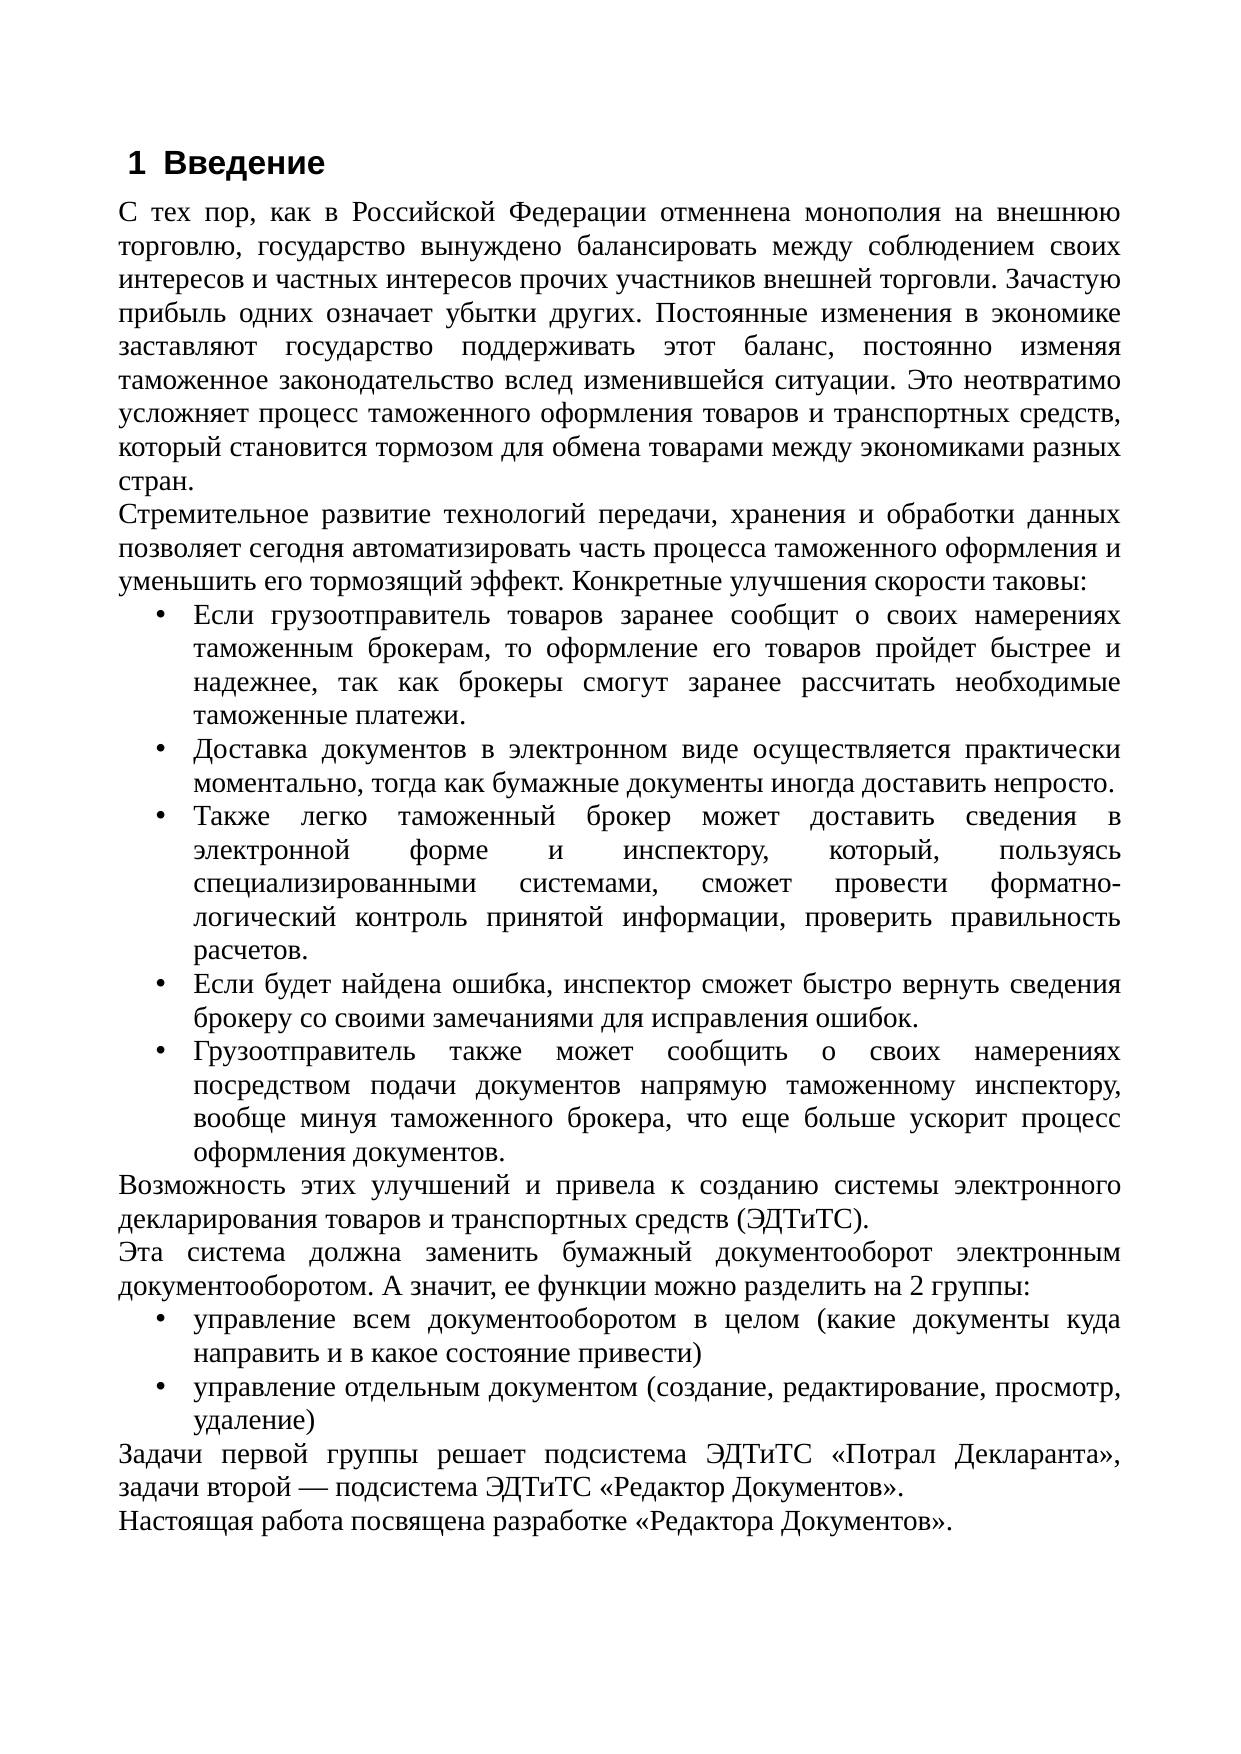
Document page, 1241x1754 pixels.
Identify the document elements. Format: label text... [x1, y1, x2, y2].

text С тех пор, как в Российской Федерации отменнена монополия на внешнюю торговлю, государство вынуждено балансировать между соблюдением своих интересов и частных интересов прочих участников внешней торговли. Зачастую прибыль одних означает убытки других. Постоянные изменения в экономике заставляют государство поддерживать этот баланс, постоянно изменяя таможенное законодательство вслед изменившейся ситуации. Это неотвратимо усложняет процесс таможенного оформления товаров и транспортных средств, который становится тормозом для обмена товарами между экономиками разных стран. [118, 194, 1122, 496]
subtitle Введение [118, 143, 1122, 182]
list Также легко таможенный брокер может доставить сведения в электронной форме и инспектору, который, пользуясь специализированными системами, сможет провести форматно-логический контроль принятой информации, проверить правильность расчетов. [156, 798, 1122, 966]
list Если будет найдена ошибка, инспектор сможет быстро вернуть сведения брокеру со своими замечаниями для исправления ошибок. [156, 966, 1122, 1033]
text Эта система должна заменить бумажный документооборот электронным документооборотом. А значит, ее функции можно разделить на 2 группы: [118, 1234, 1122, 1302]
list Доставка документов в электронном виде осуществляется практически моментально, тогда как бумажные документы иногда доставить непросто. [156, 731, 1122, 798]
list Грузоотправитель также может сообщить о своих намерениях посредством подачи документов напрямую таможенному инспектору, вообще минуя таможенного брокера, что еще больше ускорит процесс оформления документов. [156, 1033, 1122, 1167]
list управление всем документооборотом в целом (какие документы куда направить и в какое состояние привести) [156, 1302, 1122, 1369]
list Если грузоотправитель товаров заранее сообщит о своих намерениях таможенным брокерам, то оформление его товаров пройдет быстрее и надежнее, так как брокеры смогут заранее рассчитать необходимые таможенные платежи. [156, 597, 1122, 731]
list Настоящая работа посвящена разработке «Редактора Документов». [81, 1503, 1122, 1537]
list управление отдельным документом (создание, редактирование, просмотр, удаление) [156, 1369, 1122, 1436]
text Возможность этих улучшений и привела к созданию системы электронного декларирования товаров и транспортных средств (ЭДТиТС). [118, 1167, 1122, 1234]
list Задачи первой группы решает подсистема ЭДТиТС «Потрал Декларанта», задачи второй — подсистема ЭДТиТС «Редактор Документов». [81, 1436, 1122, 1503]
text Стремительное развитие технологий передачи, хранения и обработки данных позволяет сегодня автоматизировать часть процесса таможенного оформления и уменьшить его тормозящий эффект. Конкретные улучшения скорости таковы: [118, 496, 1122, 597]
